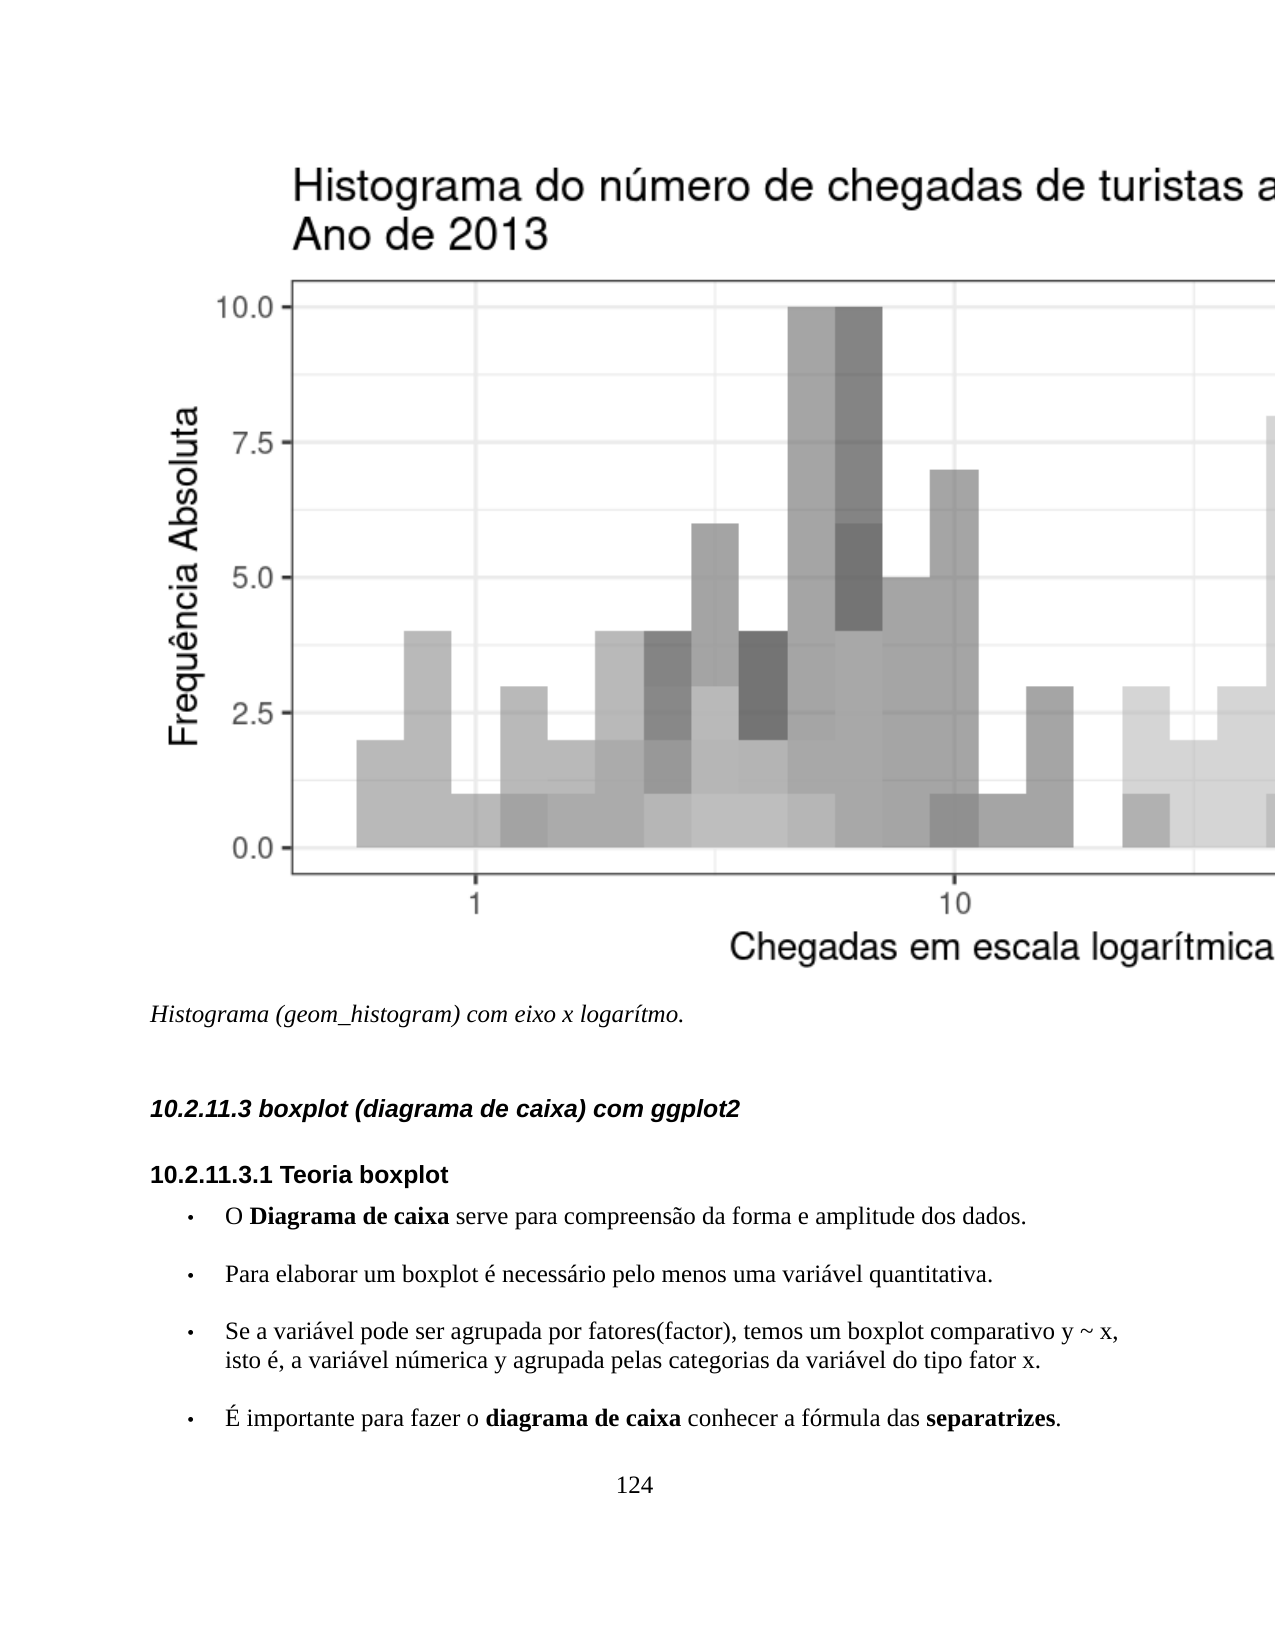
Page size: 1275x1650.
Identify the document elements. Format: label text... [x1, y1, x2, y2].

list É importante para fazer o diagrama de caixa conhecer a fórmula das separatrizes. [187, 1403, 1125, 1431]
picture [150, 150, 1275, 987]
subtitle 10.2.11.3.1 Teoria boxplot [150, 1160, 1125, 1189]
list Para elaborar um boxplot é necessário pelo menos uma variável quantitativa. [187, 1259, 1125, 1316]
subtitle 10.2.11.3 boxplot (diagrama de caixa) com ggplot2 [150, 1094, 1125, 1123]
list O Diagrama de caixa serve para compreensão da forma e amplitude dos dados. [187, 1201, 1125, 1259]
list Se a variável pode ser agrupada por fatores(factor), temos um boxplot comparativo y ~ x, isto é, a variável númerica y agrupada pelas categorias da variável do tipo fator x. [187, 1316, 1125, 1403]
text Histograma (geom_histogram) com eixo x logarítmo. [150, 999, 1125, 1028]
